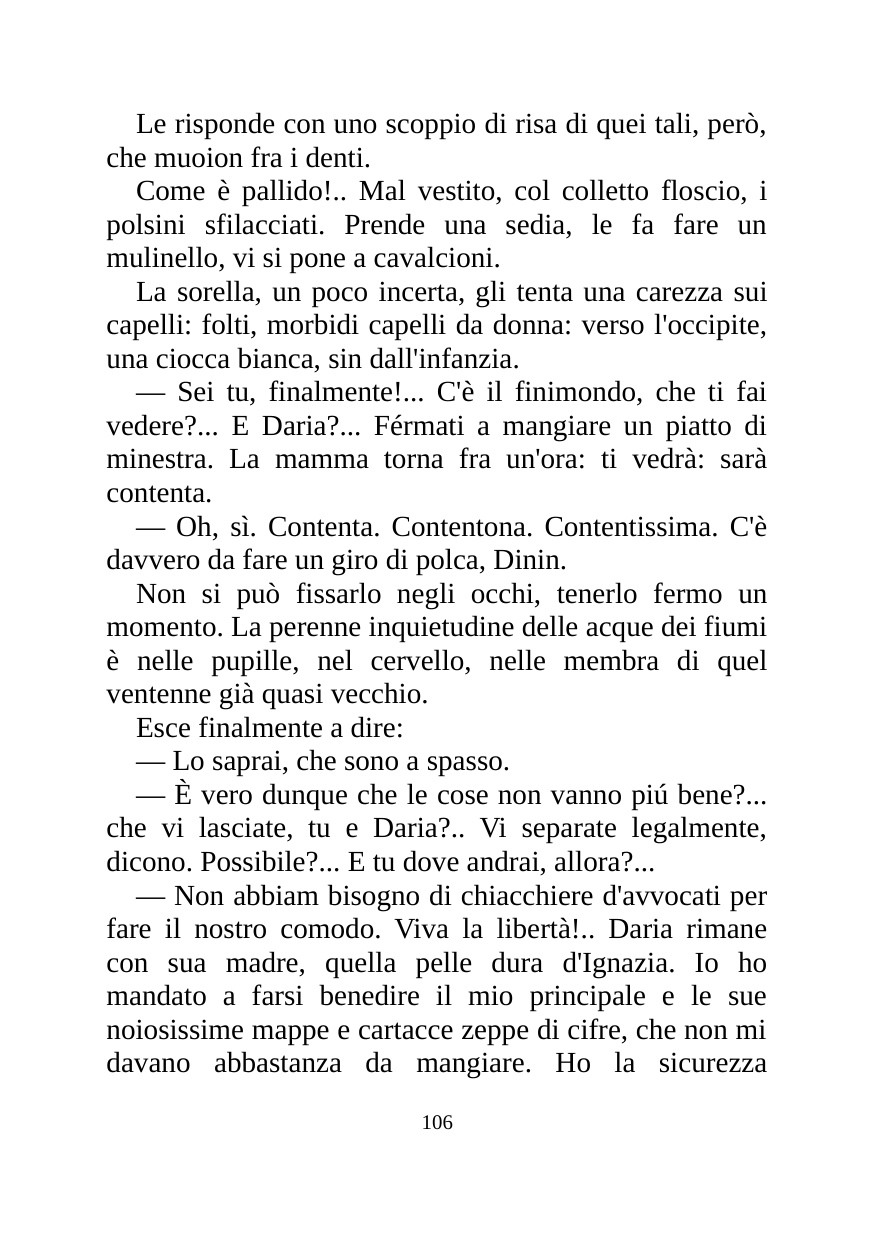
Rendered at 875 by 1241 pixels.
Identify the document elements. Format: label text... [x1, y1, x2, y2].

text Esce finalmente a dire: [106, 710, 768, 743]
text Come è pallido!.. Mal vestito, col colletto floscio, i polsini sfilacciati. Prende una sedia, le fa fare un mulinello, vi si pone a cavalcioni. [106, 173, 768, 274]
text — Sei tu, finalmente!... C'è il finimondo, che ti fai vedere?... E Daria?... Férmati a mangiare un piatto di minestra. La mamma torna fra un'ora: ti vedrà: sarà contenta. [106, 374, 768, 509]
text — Non abbiam bisogno di chiacchiere d'avvocati per fare il nostro comodo. Viva la libertà!.. Daria rimane con sua madre, quella pelle dura d'Ignazia. Io ho mandato a farsi benedire il mio principale e le sue noiosissime mappe e cartacce zeppe di cifre, che non mi davano abbastanza da mangiare. Ho la sicurezza [106, 878, 768, 1079]
text Le risponde con uno scoppio di risa di quei tali, però, che muoion fra i denti. [106, 106, 768, 173]
text — Lo saprai, che sono a spasso. [106, 743, 768, 777]
text La sorella, un poco incerta, gli tenta una carezza sui capelli: folti, morbidi capelli da donna: verso l'occipite, una ciocca bianca, sin dall'infanzia. [106, 274, 768, 374]
text — È vero dunque che le cose non vanno piú bene?... che vi lasciate, tu e Daria?.. Vi separate legalmente, dicono. Possibile?... E tu dove andrai, allora?... [106, 777, 768, 878]
text — Oh, sì. Contenta. Contentona. Contentissima. C'è davvero da fare un giro di polca, Dinin. [106, 509, 768, 576]
text Non si può fissarlo negli occhi, tenerlo fermo un momento. La perenne inquietudine delle acque dei fiumi è nelle pupille, nel cervello, nelle membra di quel ventenne già quasi vecchio. [106, 576, 768, 710]
